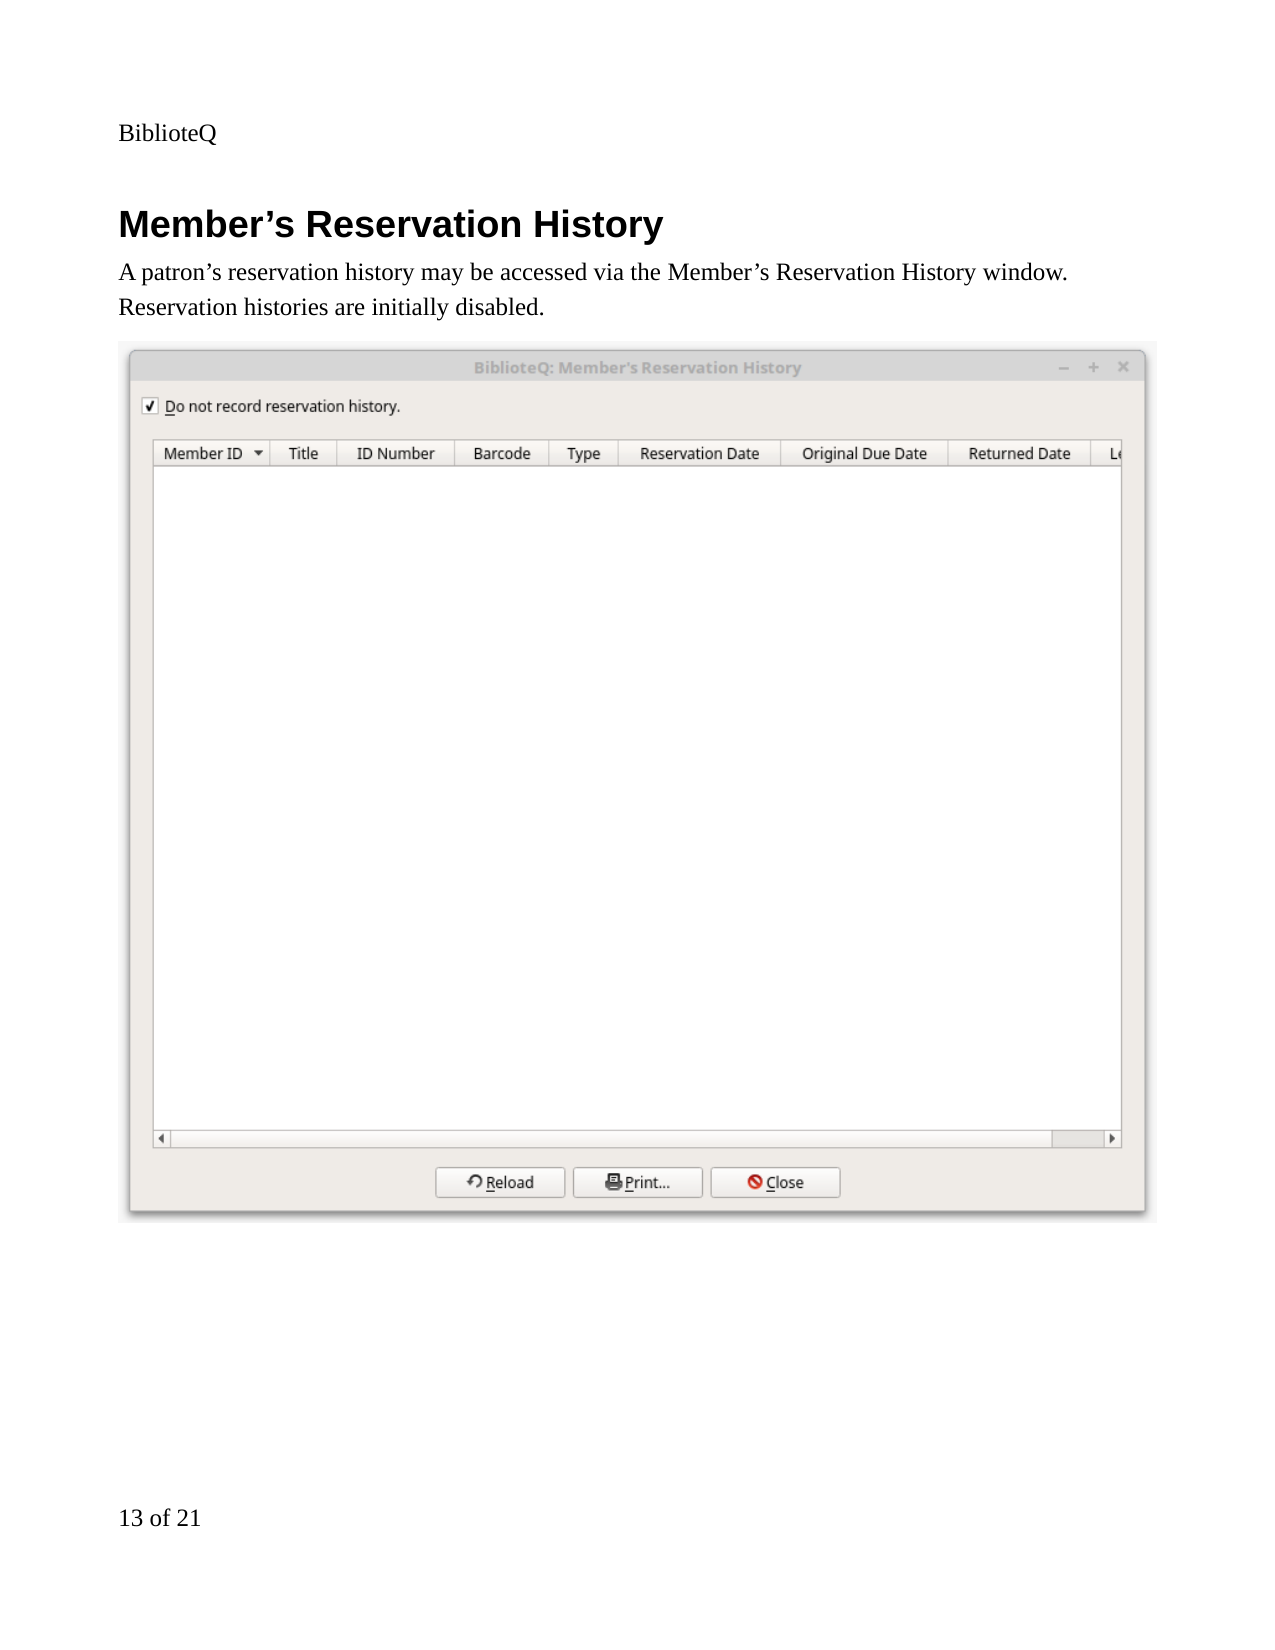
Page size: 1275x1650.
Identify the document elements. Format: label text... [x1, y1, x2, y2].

text A patron’s reservation history may be accessed via the Member’s Reservation History window. Reservation histories are initially disabled. [118, 257, 1157, 321]
subtitle Member’s Reservation History [118, 201, 1157, 245]
picture [118, 341, 1157, 1223]
